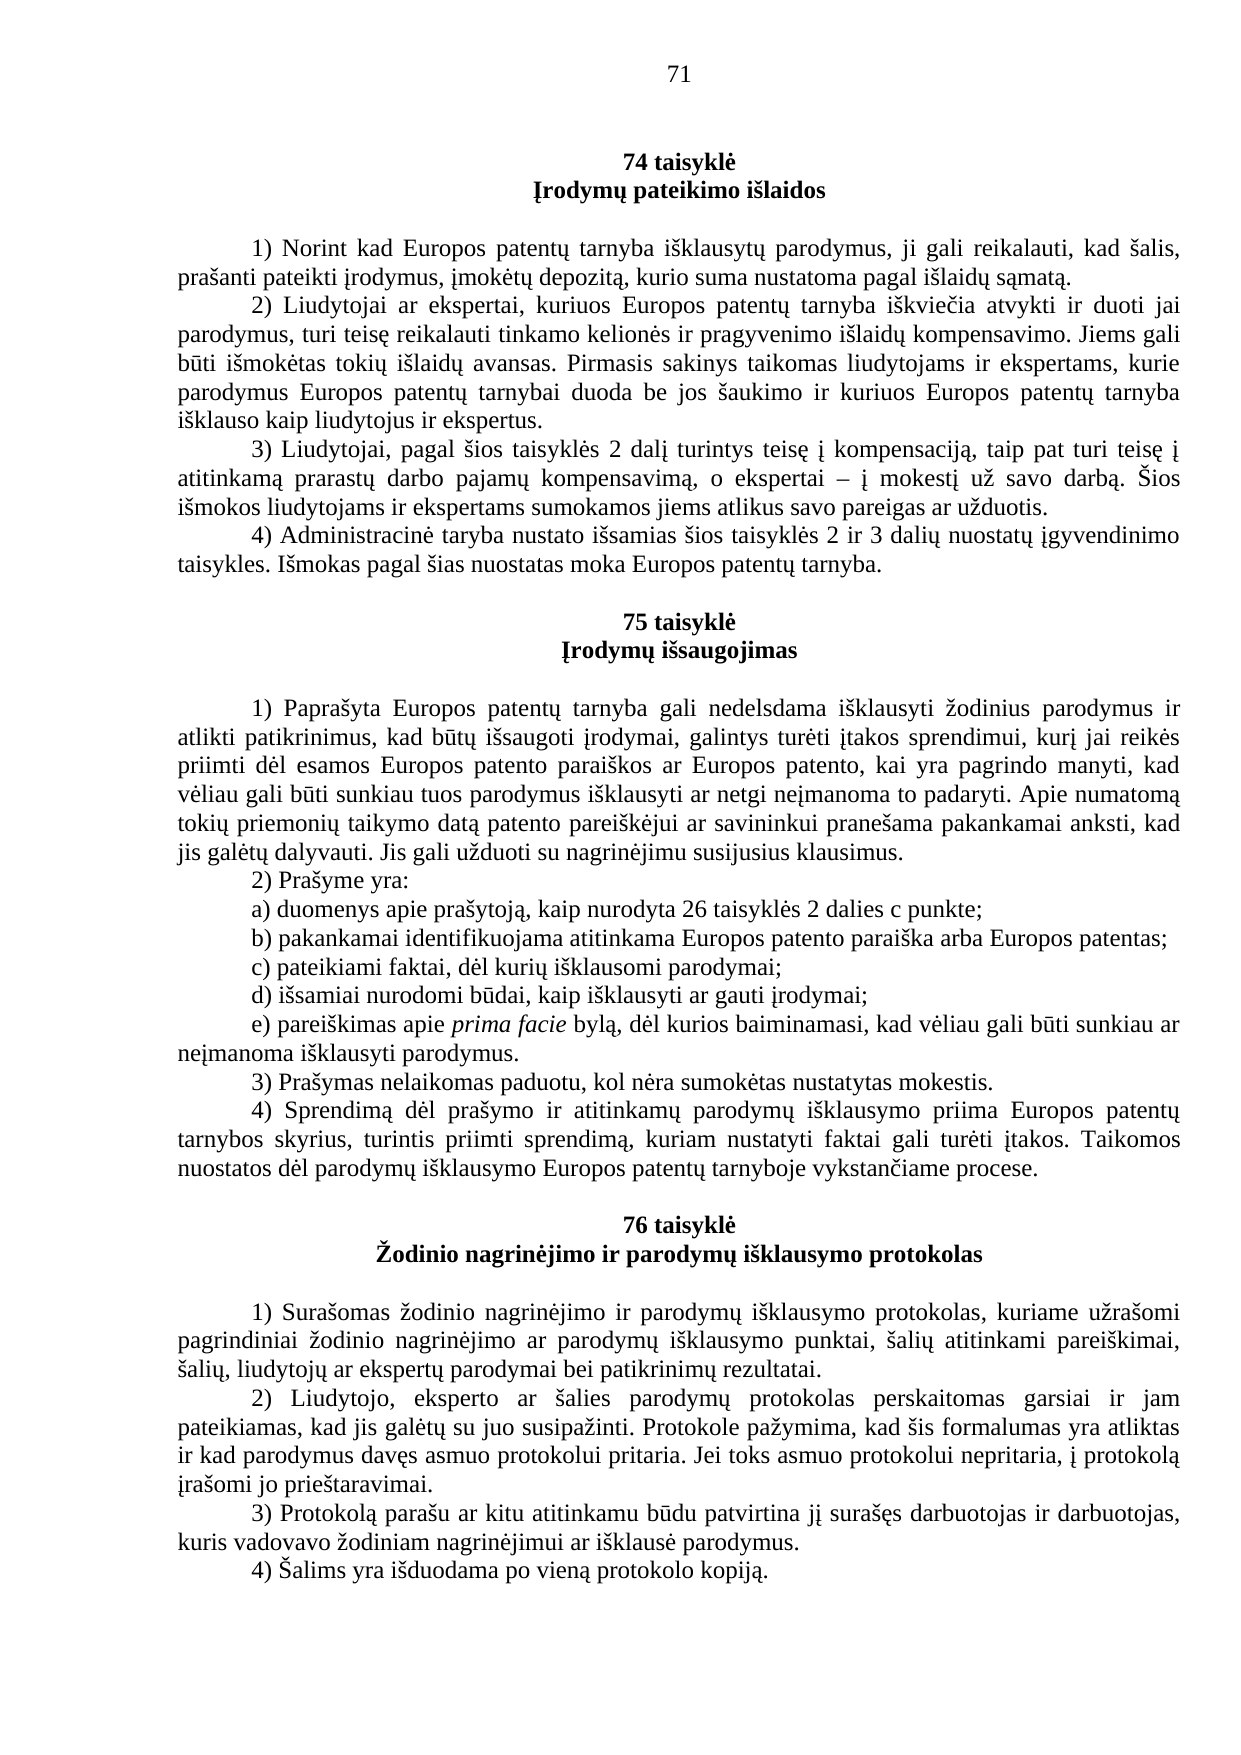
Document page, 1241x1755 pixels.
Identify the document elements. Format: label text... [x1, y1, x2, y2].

text 1) Surašomas žodinio nagrinėjimo ir parodymų išklausymo protokolas, kuriame užrašomi pagrindiniai žodinio nagrinėjimo ar parodymų išklausymo punktai, šalių atitinkami pareiškimai, šalių, liudytojų ar ekspertų parodymai bei patikrinimų rezultatai. [177, 1297, 1181, 1383]
text 3) Prašymas nelaikomas paduotu, kol nėra sumokėtas nustatytas mokestis. [177, 1067, 1181, 1096]
text 4) Sprendimą dėl prašymo ir atitinkamų parodymų išklausymo priima Europos patentų tarnybos skyrius, turintis priimti sprendimą, kuriam nustatyti faktai gali turėti įtakos. Taikomos nuostatos dėl parodymų išklausymo Europos patentų tarnyboje vykstančiame procese. [177, 1096, 1181, 1182]
text 74 taisyklė [177, 147, 1181, 176]
text 75 taisyklė [177, 607, 1181, 636]
text 3) Liudytojai, pagal šios taisyklės 2 dalį turintys teisę į kompensaciją, taip pat turi teisę į atitinkamą prarastų darbo pajamų kompensavimą, o ekspertai – į mokestį už savo darbą. Šios išmokos liudytojams ir ekspertams sumokamos jiems atlikus savo pareigas ar užduotis. [177, 434, 1181, 521]
text 1) Paprašyta Europos patentų tarnyba gali nedelsdama išklausyti žodinius parodymus ir atlikti patikrinimus, kad būtų išsaugoti įrodymai, galintys turėti įtakos sprendimui, kurį jai reikės priimti dėl esamos Europos patento paraiškos ar Europos patento, kai yra pagrindo manyti, kad vėliau gali būti sunkiau tuos parodymus išklausyti ar netgi neįmanoma to padaryti. Apie numatomą tokių priemonių taikymo datą patento pareiškėjui ar savininkui pranešama pakankamai anksti, kad jis galėtų dalyvauti. Jis gali užduoti su nagrinėjimu susijusius klausimus. [177, 693, 1181, 866]
text c) pateikiami faktai, dėl kurių išklausomi parodymai; [177, 952, 1181, 981]
text a) duomenys apie prašytoją, kaip nurodyta 26 taisyklės 2 dalies c punkte; [177, 894, 1181, 923]
text Žodinio nagrinėjimo ir parodymų išklausymo protokolas [177, 1239, 1181, 1268]
text 2) Prašyme yra: [177, 866, 1181, 894]
text 76 taisyklė [177, 1211, 1181, 1239]
text 4) Administracinė taryba nustato išsamias šios taisyklės 2 ir 3 dalių nuostatų įgyvendinimo taisykles. Išmokas pagal šias nuostatas moka Europos patentų tarnyba. [177, 521, 1181, 578]
text 2) Liudytojai ar ekspertai, kuriuos Europos patentų tarnyba iškviečia atvykti ir duoti jai parodymus, turi teisę reikalauti tinkamo kelionės ir pragyvenimo išlaidų kompensavimo. Jiems gali būti išmokėtas tokių išlaidų avansas. Pirmasis sakinys taikomas liudytojams ir ekspertams, kurie parodymus Europos patentų tarnybai duoda be jos šaukimo ir kuriuos Europos patentų tarnyba išklauso kaip liudytojus ir ekspertus. [177, 291, 1181, 434]
text 4) Šalims yra išduodama po vieną protokolo kopiją. [177, 1556, 1181, 1584]
text Įrodymų išsaugojimas [177, 636, 1181, 664]
text 3) Protokolą parašu ar kitu atitinkamu būdu patvirtina jį surašęs darbuotojas ir darbuotojas, kuris vadovavo žodiniam nagrinėjimui ar išklausė parodymus. [177, 1498, 1181, 1556]
text b) pakankamai identifikuojama atitinkama Europos patento paraiška arba Europos patentas; [177, 923, 1181, 952]
text d) išsamiai nurodomi būdai, kaip išklausyti ar gauti įrodymai; [177, 981, 1181, 1009]
text 2) Liudytojo, eksperto ar šalies parodymų protokolas perskaitomas garsiai ir jam pateikiamas, kad jis galėtų su juo susipažinti. Protokole pažymima, kad šis formalumas yra atliktas ir kad parodymus davęs asmuo protokolui pritaria. Jei toks asmuo protokolui nepritaria, į protokolą įrašomi jo prieštaravimai. [177, 1383, 1181, 1498]
text Įrodymų pateikimo išlaidos [177, 176, 1181, 204]
text 1) Norint kad Europos patentų tarnyba išklausytų parodymus, ji gali reikalauti, kad šalis, prašanti pateikti įrodymus, įmokėtų depozitą, kurio suma nustatoma pagal išlaidų sąmatą. [177, 233, 1181, 291]
text e) pareiškimas apie prima facie bylą, dėl kurios baiminamasi, kad vėliau gali būti sunkiau ar neįmanoma išklausyti parodymus. [177, 1009, 1181, 1067]
